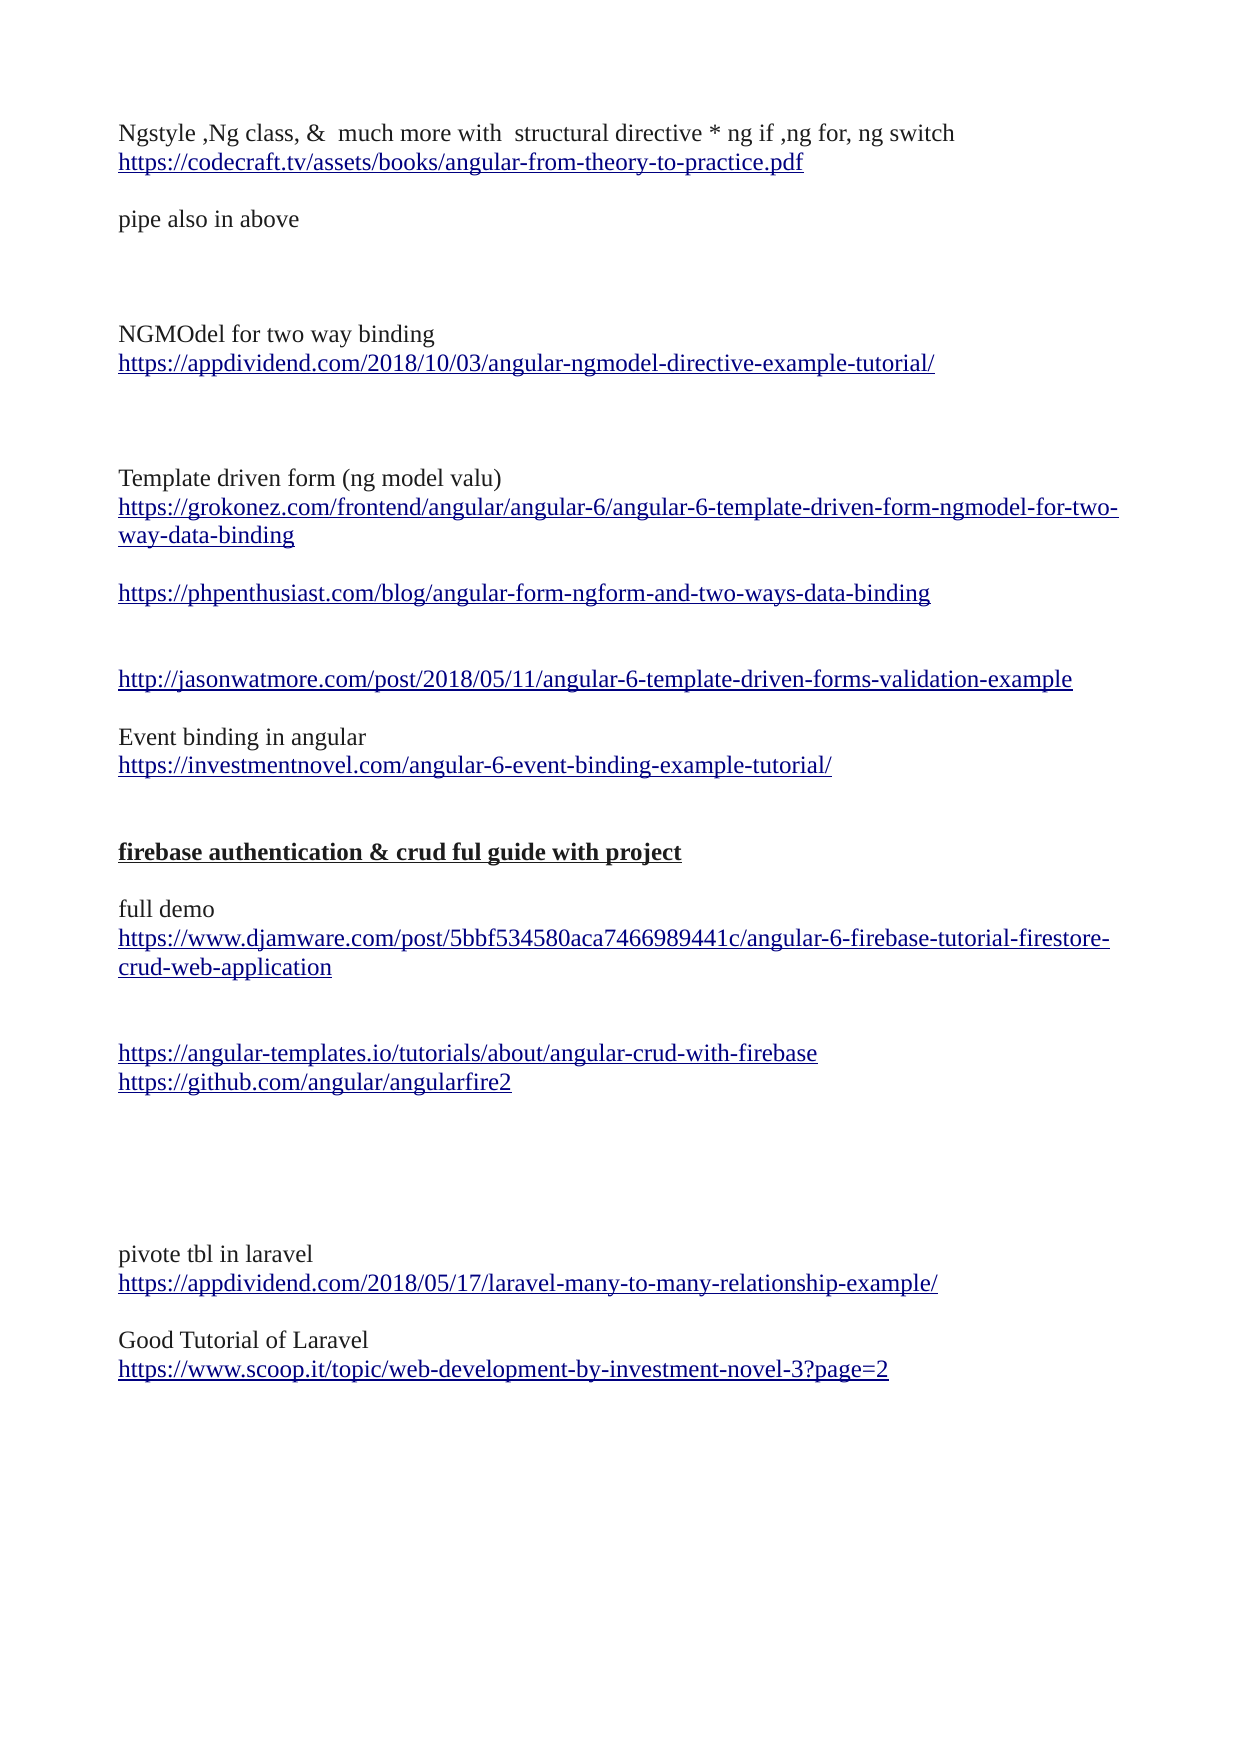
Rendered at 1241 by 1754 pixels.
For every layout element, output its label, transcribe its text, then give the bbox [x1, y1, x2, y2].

text http://jasonwatmore.com/post/2018/05/11/angular-6-template-driven-forms-validation-example [118, 664, 1122, 693]
text full demo [118, 894, 1122, 923]
text https://codecraft.tv/assets/books/angular-from-theory-to-practice.pdf [118, 147, 1122, 176]
text https://www.djamware.com/post/5bbf534580aca7466989441c/angular-6-firebase-tutorial-firestore-crud-web-application [118, 923, 1122, 981]
text https://phpenthusiast.com/blog/angular-form-ngform-and-two-ways-data-binding [118, 578, 1122, 607]
text Template driven form (ng model valu) [118, 463, 1122, 492]
text https://investmentnovel.com/angular-6-event-binding-example-tutorial/ [118, 751, 1122, 779]
text firebase authentication & crud ful guide with project [118, 837, 1122, 866]
text https://grokonez.com/frontend/angular/angular-6/angular-6-template-driven-form-ngmodel-for-two-way-data-binding [118, 492, 1122, 549]
text https://github.com/angular/angularfire2 [118, 1067, 1122, 1096]
text Event binding in angular [118, 722, 1122, 751]
text https://www.scoop.it/topic/web-development-by-investment-novel-3?page=2 [118, 1354, 1122, 1383]
text https://appdividend.com/2018/05/17/laravel-many-to-many-relationship-example/ [118, 1268, 1122, 1297]
text https://angular-templates.io/tutorials/about/angular-crud-with-firebase [118, 1038, 1122, 1067]
text pipe also in above [118, 204, 1122, 233]
text pivote tbl in laravel [118, 1239, 1122, 1268]
text Good Tutorial of Laravel [118, 1326, 1122, 1354]
text NGMOdel for two way binding [118, 319, 1122, 348]
text Ngstyle ,Ng class, & much more with structural directive * ng if ,ng for, ng switch [118, 118, 1122, 147]
text https://appdividend.com/2018/10/03/angular-ngmodel-directive-example-tutorial/ [118, 348, 1122, 377]
